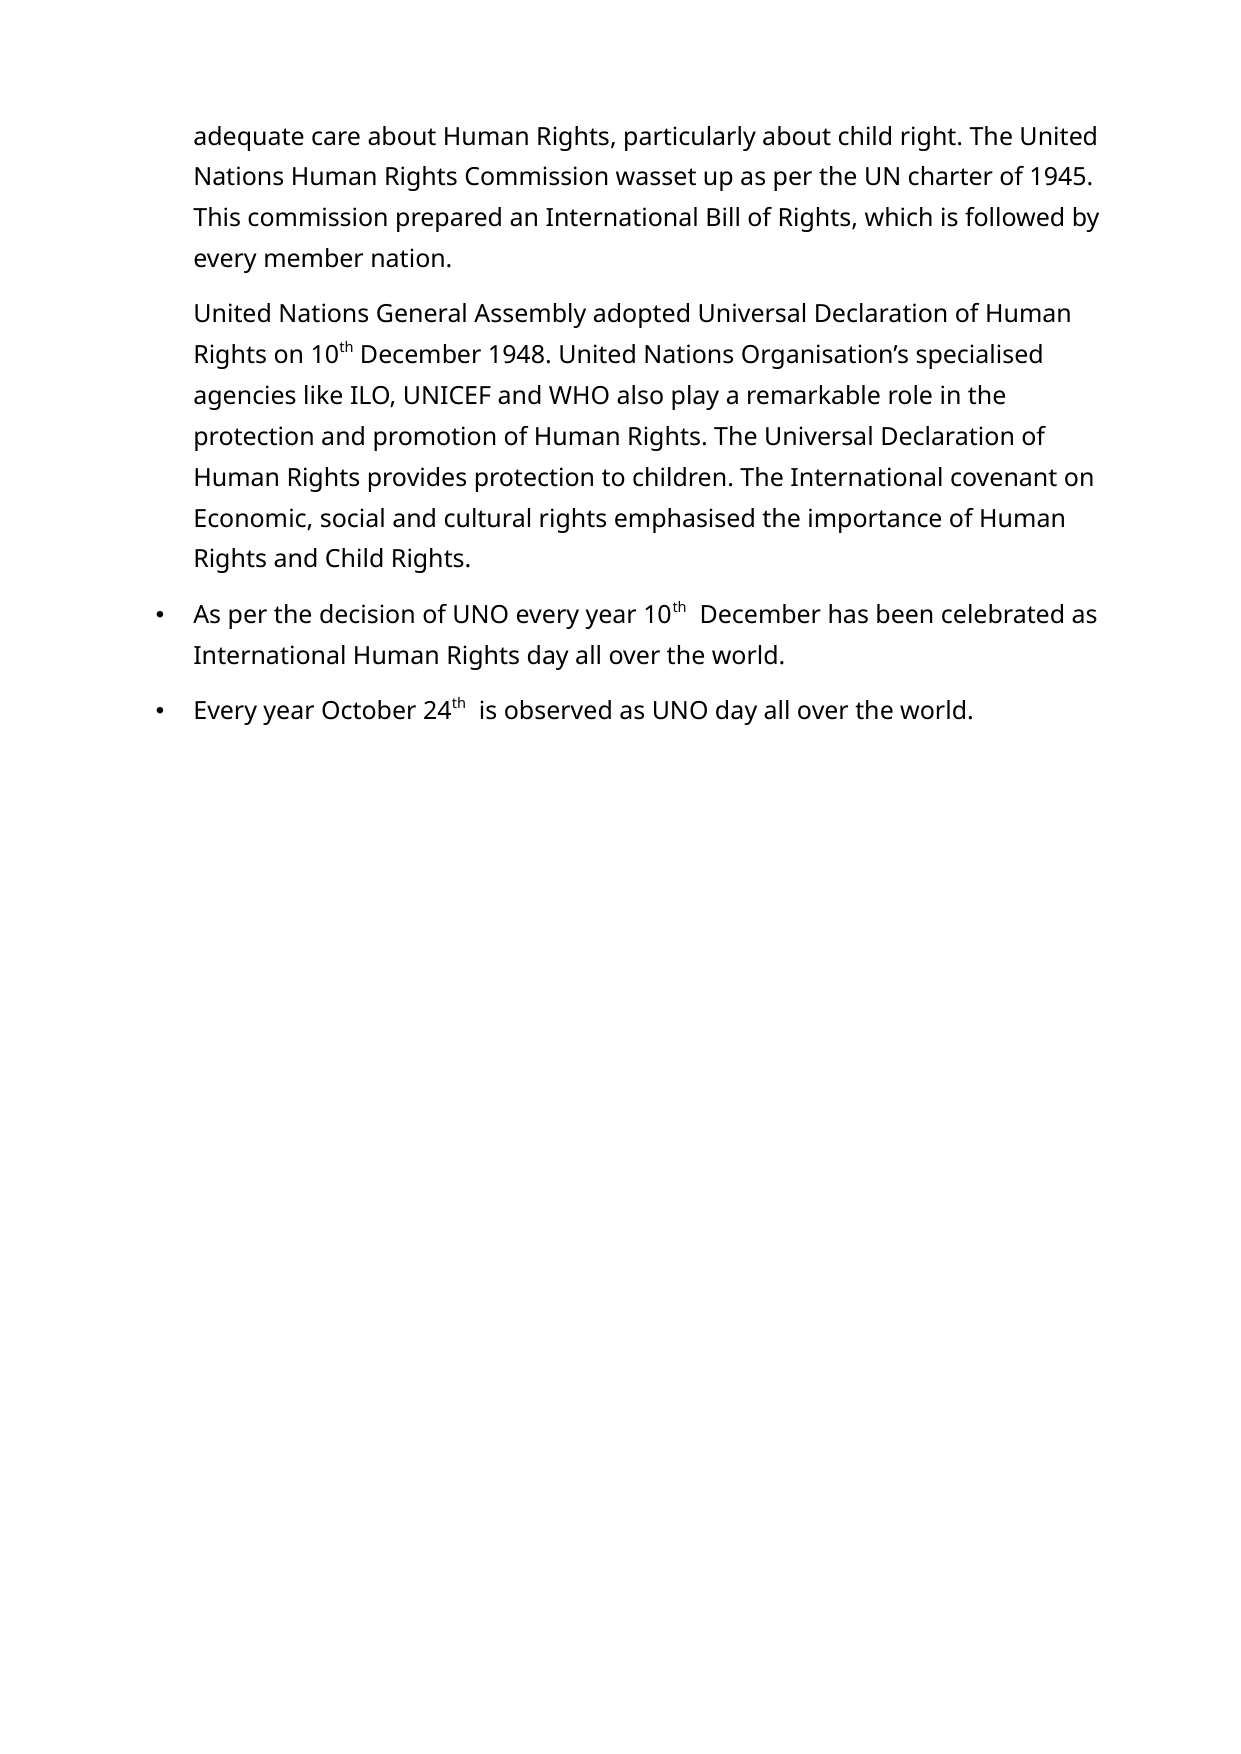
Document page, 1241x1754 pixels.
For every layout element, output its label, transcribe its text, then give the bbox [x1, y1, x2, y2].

list United Nations General Assembly adopted Universal Declaration of Human Rights on 10th December 1948. United Nations Organisation’s specialised agencies like ILO, UNICEF and WHO also play a remarkable role in the protection and promotion of Human Rights. The Universal Declaration of Human Rights provides protection to children. The International covenant on Economic, social and cultural rights emphasised the importance of Human Rights and Child Rights. [156, 296, 1122, 575]
list As per the decision of UNO every year 10th December has been celebrated as International Human Rights day all over the world. [156, 596, 1122, 671]
list adequate care about Human Rights, particularly about child right. The United Nations Human Rights Commission wasset up as per the UN charter of 1945. This commission prepared an International Bill of Rights, which is followed by every member nation. [156, 118, 1122, 275]
list Every year October 24th is observed as UNO day all over the world. [156, 693, 1122, 727]
